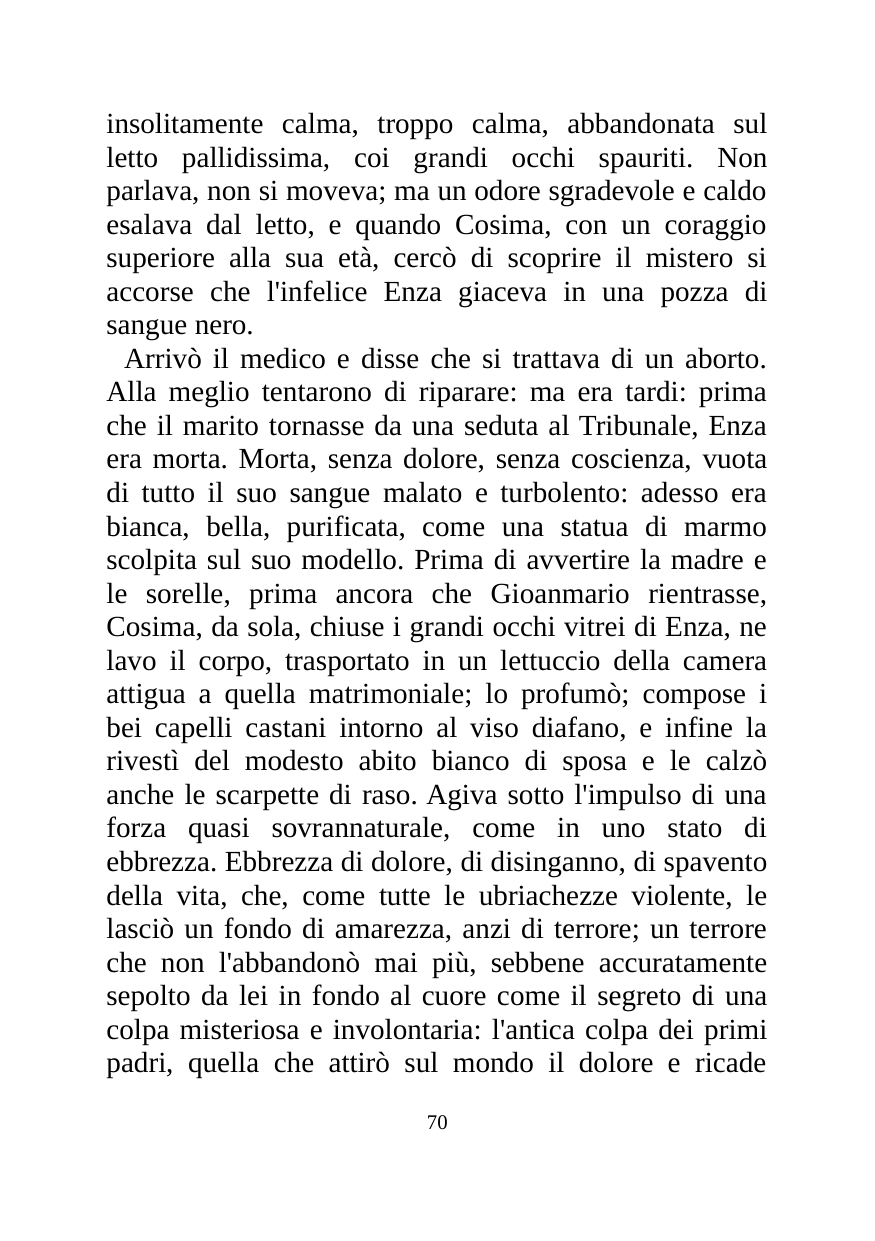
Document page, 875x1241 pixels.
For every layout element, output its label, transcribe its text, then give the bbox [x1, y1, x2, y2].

text insolitamente calma, troppo calma, abbandonata sul letto pallidissima, coi grandi occhi spauriti. Non parlava, non si moveva; ma un odore sgradevole e caldo esalava dal letto, e quando Cosima, con un coraggio superiore alla sua età, cercò di scoprire il mistero si accorse che l'infelice Enza giaceva in una pozza di sangue nero. [106, 106, 768, 341]
text Arrivò il medico e disse che si trattava di un aborto. Alla meglio tentarono di riparare: ma era tardi: prima che il marito tornasse da una seduta al Tribunale, Enza era morta. Morta, senza dolore, senza coscienza, vuota di tutto il suo sangue malato e turbolento: adesso era bianca, bella, purificata, come una statua di marmo scolpita sul suo modello. Prima di avvertire la madre e le sorelle, prima ancora che Gioanmario rientrasse, Cosima, da sola, chiuse i grandi occhi vitrei di Enza, ne lavo il corpo, trasportato in un lettuccio della camera attigua a quella matrimoniale; lo profumò; compose i bei capelli castani intorno al viso diafano, e infine la rivestì del modesto abito bianco di sposa e le calzò anche le scarpette di raso. Agiva sotto l'impulso di una forza quasi sovrannaturale, come in uno stato di ebbrezza. Ebbrezza di dolore, di disinganno, di spavento della vita, che, come tutte le ubriachezze violente, le lasciò un fondo di amarezza, anzi di terrore; un terrore che non l'abbandonò mai più, sebbene accuratamente sepolto da lei in fondo al cuore come il segreto di una colpa misteriosa e involontaria: l'antica colpa dei primi padri, quella che attirò sul mondo il dolore e ricade [106, 341, 768, 1079]
